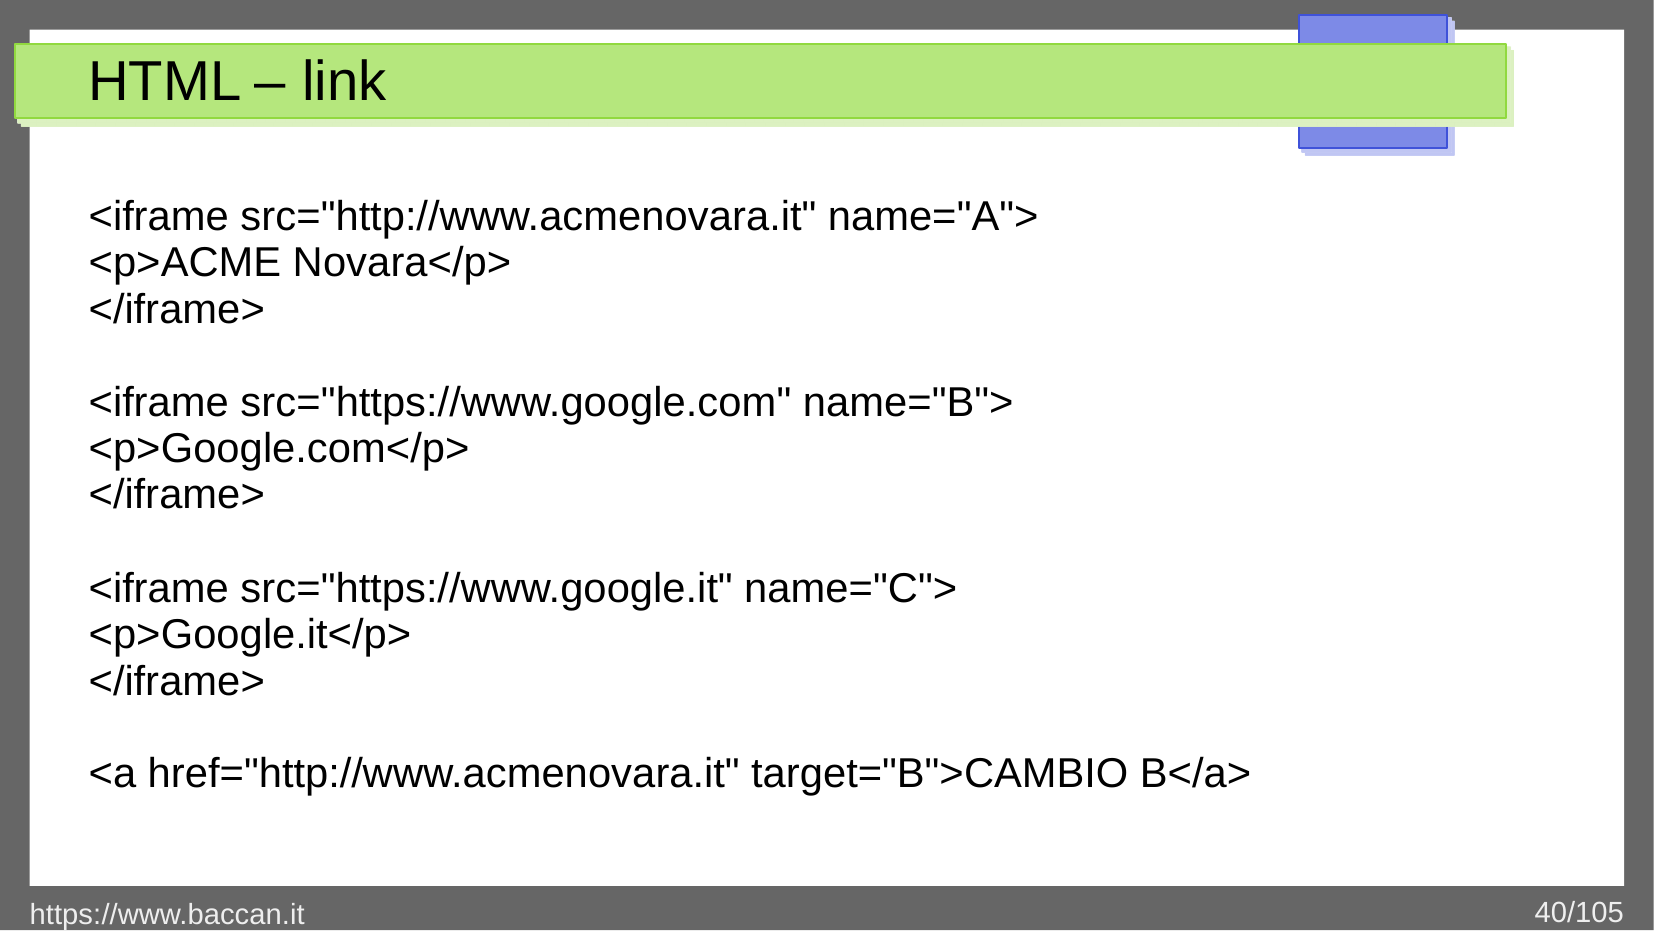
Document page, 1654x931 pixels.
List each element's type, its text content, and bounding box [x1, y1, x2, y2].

title HTML – link [88, 44, 1506, 119]
text_box <iframe src="http://www.acmenovara.it" name="A"> <p>ACME Novara</p> </iframe> <iframe src="https://www.google.com" name="B"> <p>Google.com</p> </iframe> <iframe src="https://www.google.it" name="C"> <p>Google.it</p> </iframe> <a href="http://www.acmenovara.it" target="B">CAMBIO B</a> [88, 169, 1565, 820]
